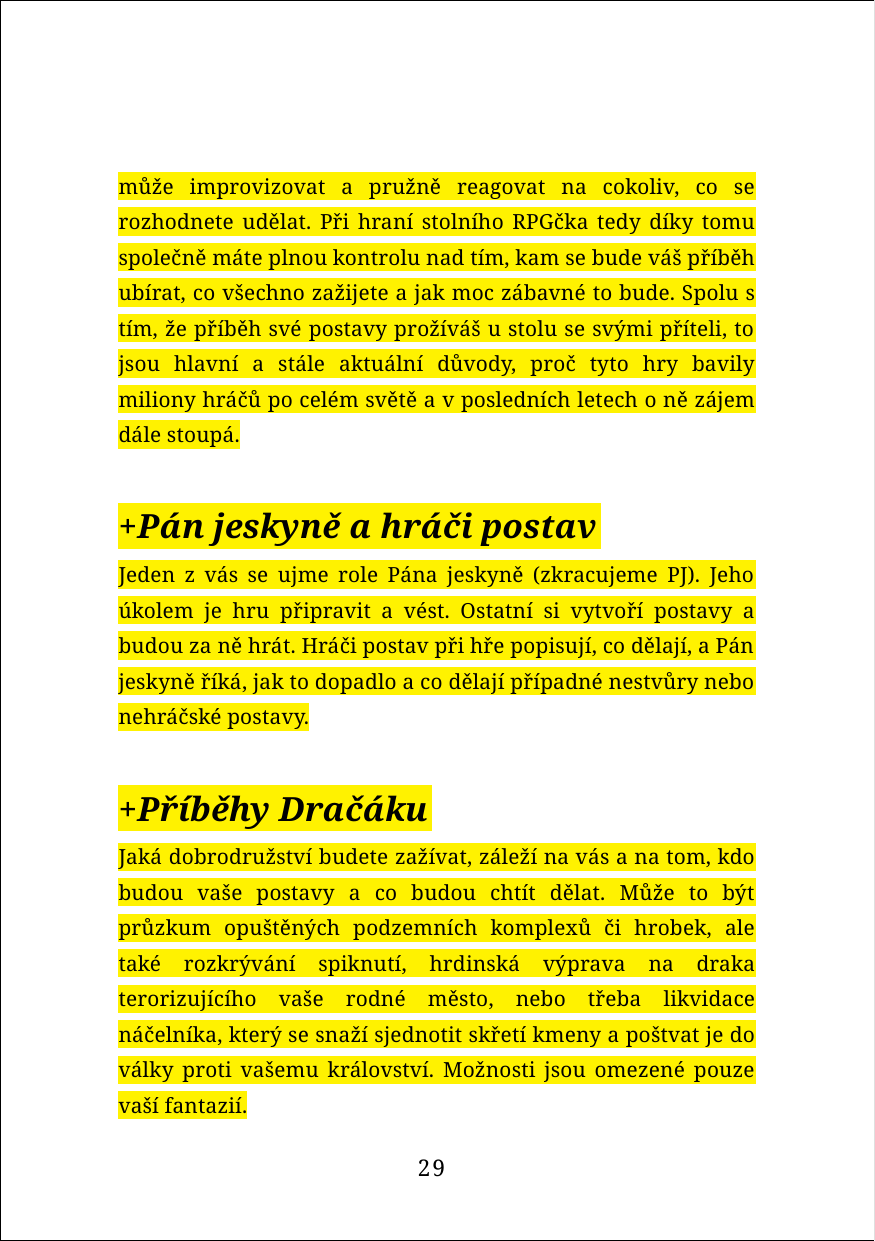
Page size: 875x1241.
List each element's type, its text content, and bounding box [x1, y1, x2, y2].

text může improvizovat a pružně reagovat na cokoliv, co se rozhodnete udělat. Při hraní stolního RPGčka tedy díky tomu společně máte plnou kontrolu nad tím, kam se bude váš příběh ubírat, co všechno zažijete a jak moc zábavné to bude. Spolu s tím, že příběh své postavy prožíváš u stolu se svými příteli, to jsou hlavní a stále aktuální důvody, proč tyto hry bavily miliony hráčů po celém světě a v posledních letech o ně zájem dále stoupá. [118, 172, 756, 449]
text Jeden z vás se ujme role Pána jeskyně (zkracujeme PJ). Jeho úkolem je hru připravit a vést. Ostatní si vytvoří postavy a budou za ně hrát. Hráči postav při hře popisují, co dělají, a Pán jeskyně říká, jak to dopadlo a co dělají případné nestvůry nebo nehráčské postavy. [118, 560, 756, 731]
subtitle +Příběhy Dračáku [118, 785, 756, 831]
subtitle +Pán jeskyně a hráči postav [118, 503, 756, 549]
text Jaká dobrodružství budete zažívat, záleží na vás a na tom, kdo budou vaše postavy a co budou chtít dělat. Může to být průzkum opuštěných podzemních komplexů či hrobek, ale také rozkrývání spiknutí, hrdinská výprava na draka terorizujícího vaše rodné město, nebo třeba likvidace náčelníka, který se snaží sjednotit skřetí kmeny a poštvat je do války proti vašemu království. Možnosti jsou omezené pouze vaší fantazií. [118, 842, 756, 1119]
